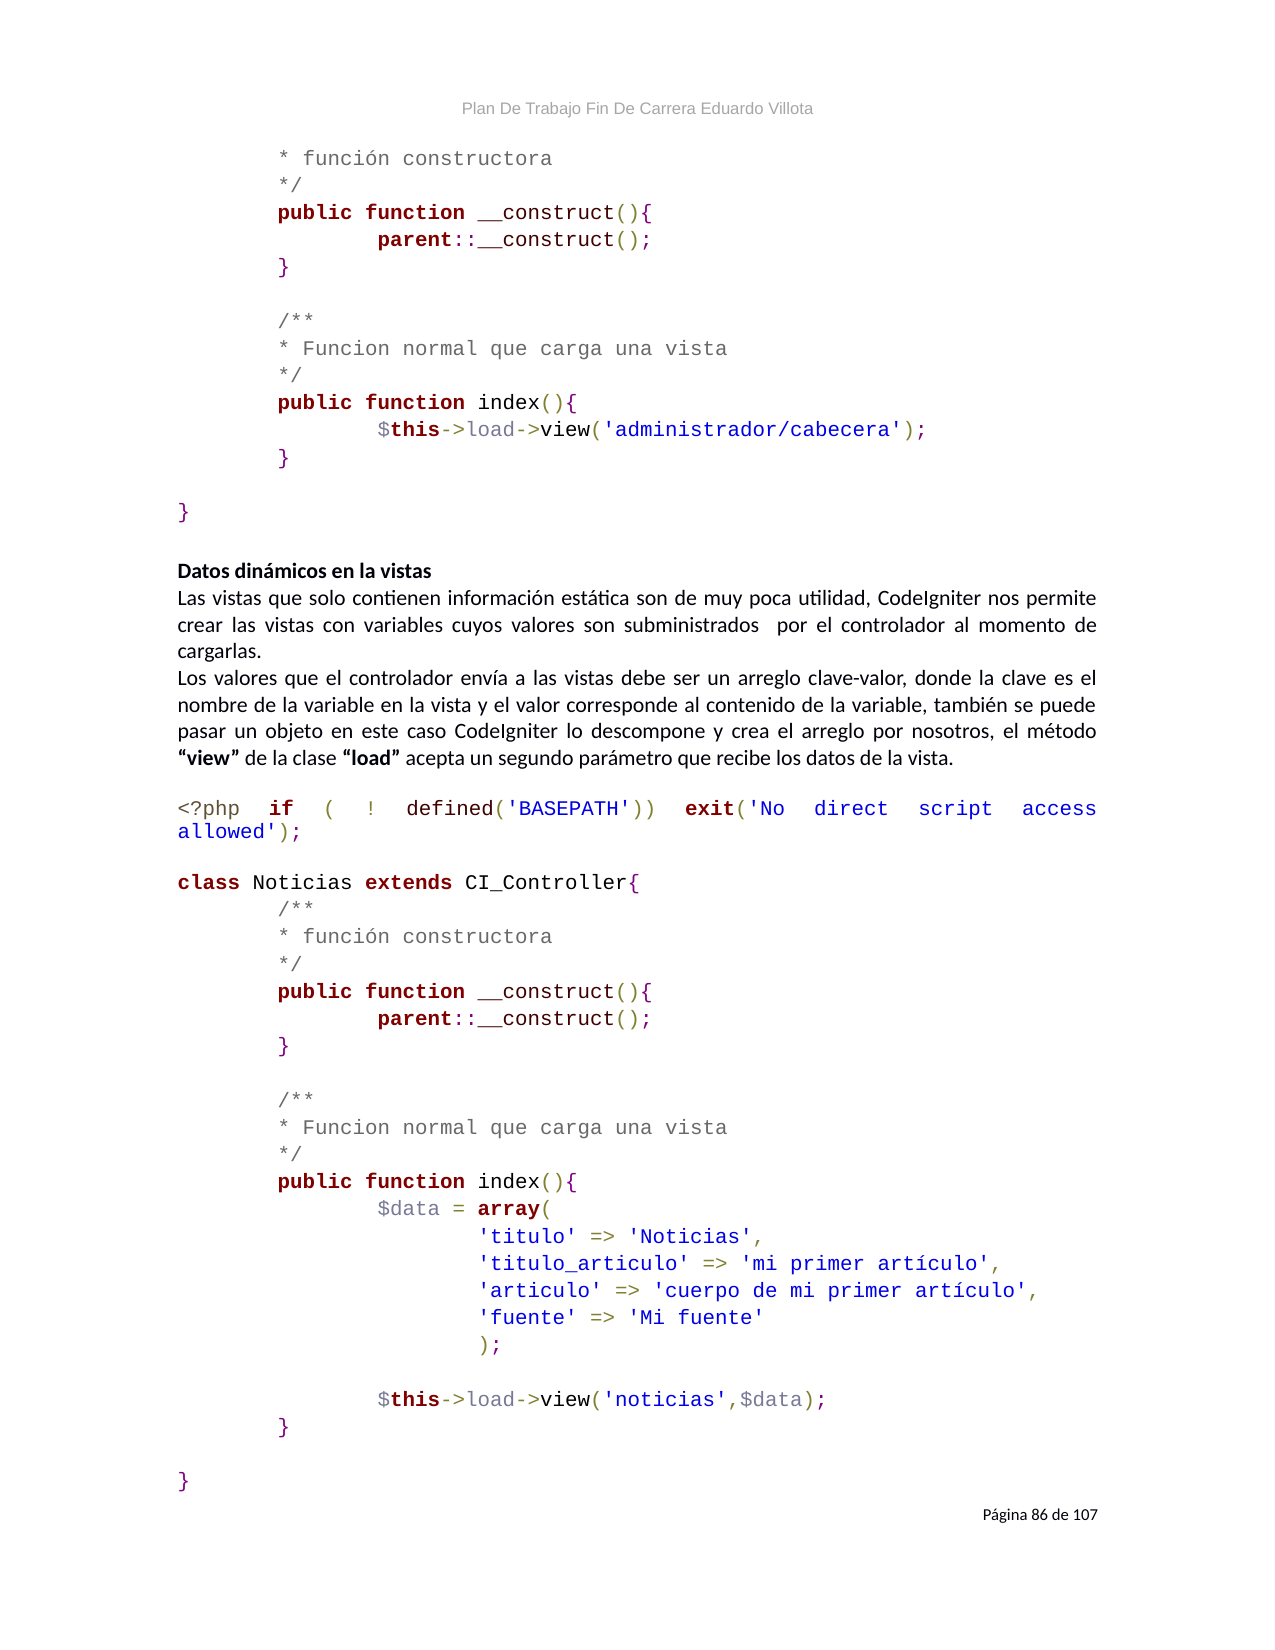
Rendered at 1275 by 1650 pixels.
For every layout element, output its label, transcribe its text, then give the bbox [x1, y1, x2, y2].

text * Funcion normal que carga una vista [177, 1117, 1098, 1141]
text 'fuente' => 'Mi fuente' [177, 1307, 1098, 1331]
text } [177, 1035, 1098, 1059]
text } [177, 447, 1098, 470]
text } [177, 1470, 1098, 1494]
text public function index(){ [177, 392, 1098, 416]
text 'articulo' => 'cuerpo de mi primer artículo', [177, 1280, 1098, 1304]
text parent::__construct(); [177, 229, 1098, 253]
text * función constructora [177, 148, 1098, 171]
text */ [177, 954, 1098, 977]
text $this->load->view('noticias',$data); [177, 1389, 1098, 1412]
text 'titulo_articulo' => 'mi primer artículo', [177, 1253, 1098, 1276]
text public function index(){ [177, 1171, 1098, 1195]
text public function __construct(){ [177, 981, 1098, 1004]
text */ [177, 175, 1098, 198]
text ); [177, 1334, 1098, 1358]
text Las vistas que solo contienen información estática son de muy poca utilidad, CodeIgniter nos permite crear las vistas con variables cuyos valores son subministrados por el controlador al momento de cargarlas. [177, 584, 1098, 664]
text */ [177, 365, 1098, 389]
text 'titulo' => 'Noticias', [177, 1226, 1098, 1249]
text class Noticias extends CI_Controller{ [177, 872, 1098, 896]
text * Funcion normal que carga una vista [177, 338, 1098, 362]
text } [177, 256, 1098, 280]
text public function __construct(){ [177, 202, 1098, 226]
text * función constructora [177, 927, 1098, 950]
text $data = array( [177, 1198, 1098, 1222]
text } [177, 501, 1098, 525]
text /** [177, 899, 1098, 923]
text /** [177, 1090, 1098, 1113]
text <?php if ( ! defined('BASEPATH')) exit('No direct script access allowed'); [177, 798, 1098, 845]
text /** [177, 311, 1098, 334]
text $this->load->view('administrador/cabecera'); [177, 419, 1098, 443]
text parent::__construct(); [177, 1008, 1098, 1032]
text Los valores que el controlador envía a las vistas debe ser un arreglo clave-valor, donde la clave es el nombre de la variable en la vista y el valor corresponde al contenido de la variable, también se puede pasar un objeto en este caso CodeIgniter lo descompone y crea el arreglo por nosotros, el método “view” de la clase “load” acepta un segundo parámetro que recibe los datos de la vista. [177, 664, 1098, 771]
text } [177, 1416, 1098, 1439]
text */ [177, 1144, 1098, 1168]
text Datos dinámicos en la vistas [177, 558, 1098, 584]
